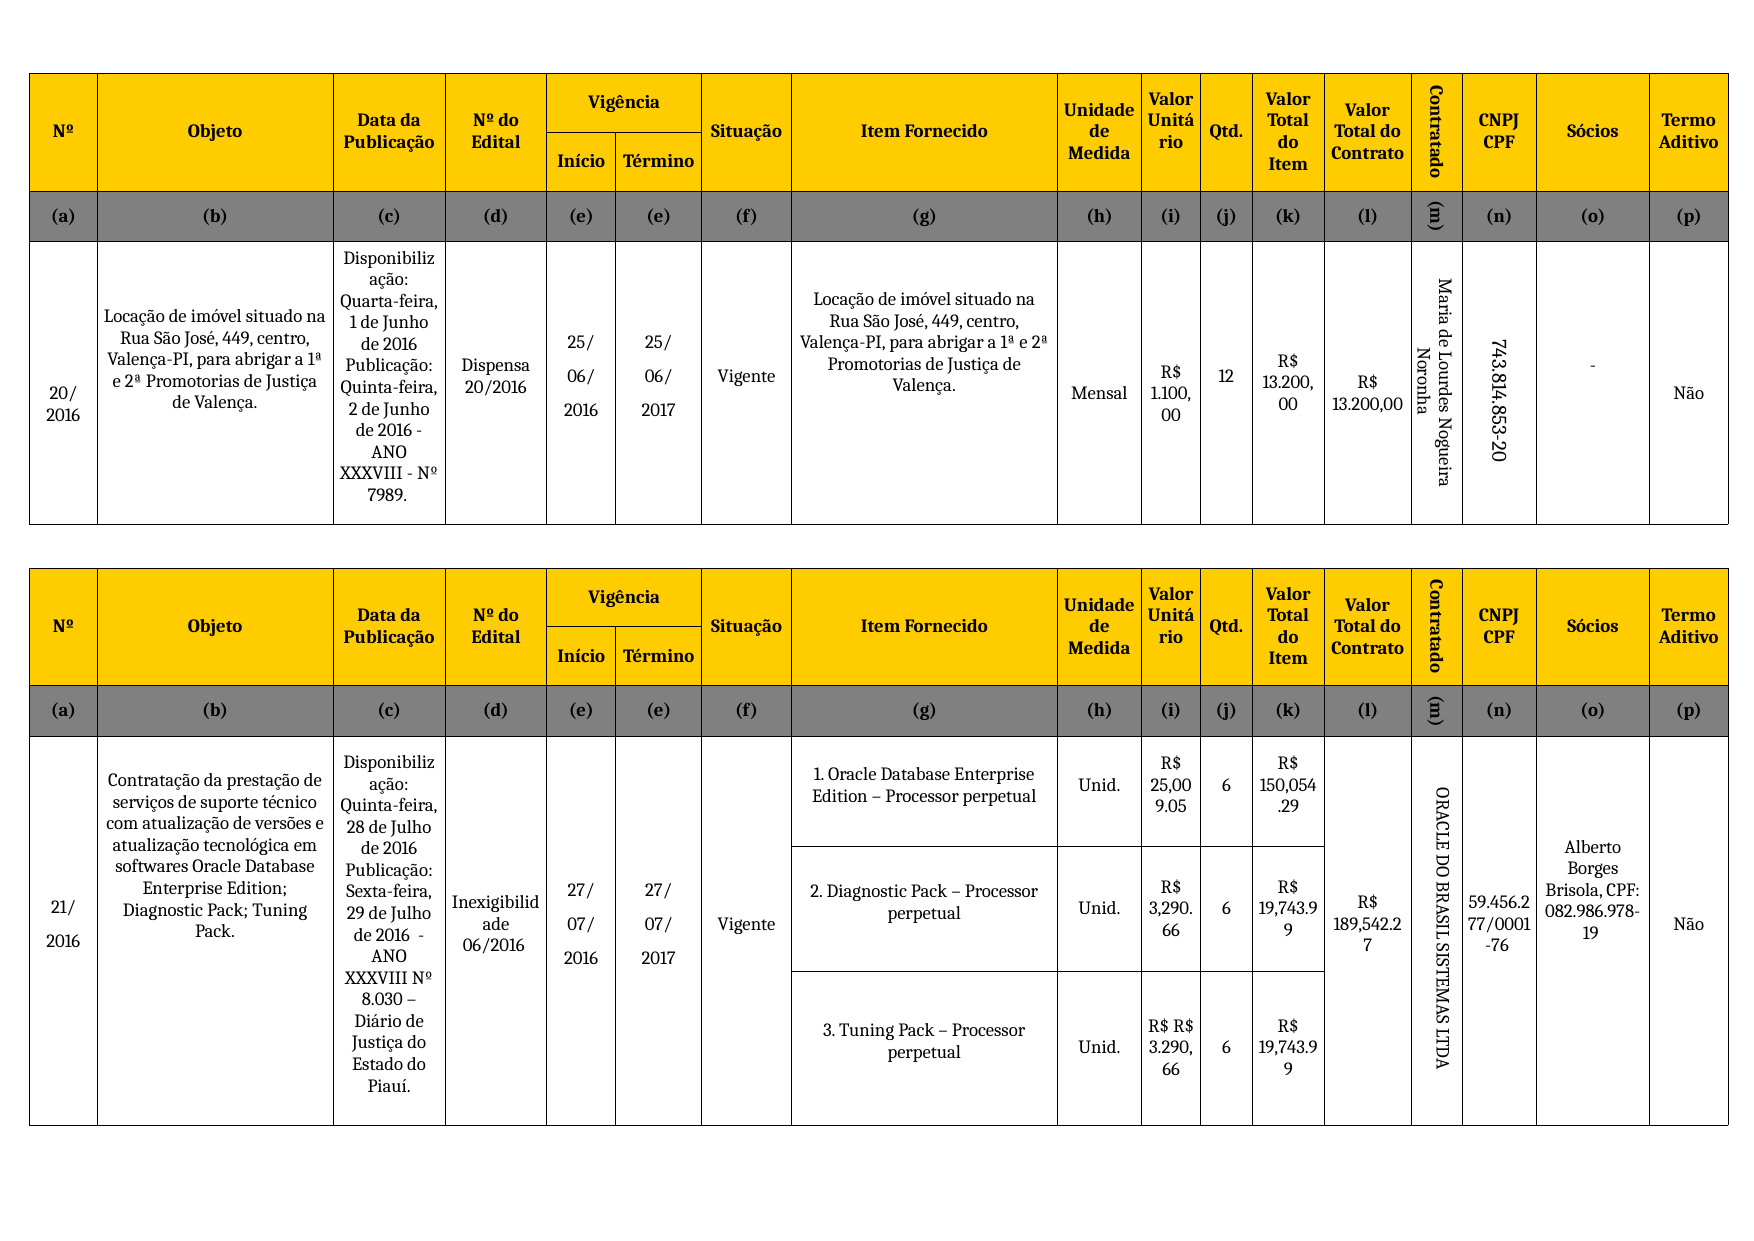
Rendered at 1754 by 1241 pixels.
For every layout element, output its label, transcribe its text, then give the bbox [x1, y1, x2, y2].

table_header Valor Total do Item [1253, 569, 1324, 685]
table_cell Disponibilização: Quinta-feira, 28 de Julho de 2016 Publicação: Sexta-feira, 29 de Julho de 2016 - ANO XXXVIII Nº 8.030 – Diário de Justiça do Estado do Piauí. [334, 737, 445, 1124]
table_cell Término [616, 627, 701, 685]
table_cell (p) [1650, 686, 1728, 736]
table_cell Unid. [1058, 972, 1141, 1124]
table_cell (e) [616, 192, 701, 241]
table_cell Início [547, 627, 615, 685]
table_header Situação [702, 74, 791, 191]
table_header CNPJ CPF [1463, 569, 1536, 685]
table_cell (d) [446, 686, 546, 736]
table_header Valor Total do Item [1253, 74, 1324, 191]
table_cell (c) [334, 686, 445, 736]
table_cell 6 [1201, 737, 1252, 846]
table_cell Maria de Lourdes Nogueira Noronha [1412, 242, 1462, 524]
table_cell (j) [1201, 686, 1252, 736]
table_cell 1. Oracle Database Enterprise Edition – Processor perpetual [792, 737, 1057, 846]
table_cell (a) [30, 192, 97, 241]
table_header Data da Publicação [334, 74, 445, 191]
table_header Objeto [98, 74, 333, 191]
table_header Sócios [1537, 569, 1649, 685]
table_cell 6 [1201, 972, 1252, 1124]
table_cell (o) [1537, 192, 1649, 241]
table_cell 2. Diagnostic Pack – Processor perpetual [792, 847, 1057, 971]
table_cell 59.456.277/0001-76 [1463, 737, 1536, 1124]
table_cell (m) [1412, 192, 1462, 241]
table_header Nº [30, 569, 97, 685]
table_cell 743.814.853-20 [1463, 242, 1536, 524]
table_cell (b) [98, 686, 333, 736]
table_cell (h) [1058, 192, 1141, 241]
table_header Sócios [1537, 74, 1649, 191]
table_cell (h) [1058, 686, 1141, 736]
table_cell (f) [702, 686, 791, 736]
table_cell Disponibilização: Quarta-feira, 1 de Junho de 2016 Publicação: Quinta-feira, 2 de Junho de 2016 - ANO XXXVIII - Nº 7989. [334, 242, 445, 524]
table_cell (j) [1201, 192, 1252, 241]
table_cell R$ 19.743,99 [1253, 972, 1324, 1124]
table_cell (o) [1537, 686, 1649, 736]
table_cell Não [1650, 242, 1728, 524]
table_cell R$ 1.100,00 [1142, 242, 1200, 524]
table_header Valor Total do Contrato [1325, 74, 1411, 191]
table_cell (n) [1463, 686, 1536, 736]
table_header Valor Unitário [1142, 569, 1200, 685]
table_cell (l) [1325, 192, 1411, 241]
table_cell 21/ 2016 [30, 737, 97, 1124]
table_cell (a) [30, 686, 97, 736]
table_cell (m) [1412, 686, 1462, 736]
table_cell (f) [702, 192, 791, 241]
table_cell Início [547, 133, 615, 191]
table_header Valor Unitário [1142, 74, 1200, 191]
table_header Unidade de Medida [1058, 569, 1141, 685]
table_cell Inexigibilidade 06/2016 [446, 737, 546, 1124]
table_cell - [1537, 242, 1649, 524]
table_header Contratado [1412, 569, 1462, 685]
table_header Nº do Edital [446, 74, 546, 191]
table_header Termo Aditivo [1650, 74, 1728, 191]
table_header Termo Aditivo [1650, 569, 1728, 685]
table_cell 25/ 06/ 2016 [547, 242, 615, 524]
table_cell Contratação da prestação de serviços de suporte técnico com atualização de versões e atualização tecnológica em softwares Oracle Database Enterprise Edition; Diagnostic Pack; Tuning Pack. [98, 737, 333, 1124]
table_header Valor Total do Contrato [1325, 569, 1411, 685]
table_cell 12 [1201, 242, 1252, 524]
table_cell R$ 150.054,29 [1253, 737, 1324, 846]
table_cell (i) [1142, 192, 1200, 241]
table_cell Mensal [1058, 242, 1141, 524]
table_cell R$ 3.290,66 [1142, 847, 1200, 971]
table_cell (l) [1325, 686, 1411, 736]
table_header Unidade de Medida [1058, 74, 1141, 191]
table_header Nº [30, 74, 97, 191]
table_cell (k) [1253, 686, 1324, 736]
table_header Nº do Edital [446, 569, 546, 685]
table_cell R$ 25.009,05 [1142, 737, 1200, 846]
table_cell (d) [446, 192, 546, 241]
table_header Item Fornecido [792, 74, 1057, 191]
table_cell Vigente [702, 242, 791, 524]
table_cell (n) [1463, 192, 1536, 241]
table_cell Vigente [702, 737, 791, 1124]
table_cell R$ R$ 3.290,66 [1142, 972, 1200, 1124]
table_cell Dispensa 20/2016 [446, 242, 546, 524]
table_cell Unid. [1058, 737, 1141, 846]
table_cell (e) [616, 686, 701, 736]
table_cell ORACLE DO BRASIL SISTEMAS LTDA [1412, 737, 1462, 1124]
table_cell (g) [792, 686, 1057, 736]
table_header Qtd. [1201, 569, 1252, 685]
table_cell (i) [1142, 686, 1200, 736]
table_cell (b) [98, 192, 333, 241]
table_cell 20/ 2016 [30, 242, 97, 524]
table_cell R$ 13.200,00 [1325, 242, 1411, 524]
table_cell Unid. [1058, 847, 1141, 971]
table_cell (e) [547, 686, 615, 736]
table_cell R$ 189.542,27 [1325, 737, 1411, 1124]
table_cell (e) [547, 192, 615, 241]
table_header Contratado [1412, 74, 1462, 191]
table_cell 6 [1201, 847, 1252, 971]
table_header Vigência [547, 569, 701, 626]
table_header Vigência [547, 74, 701, 132]
table_cell Alberto Borges Brisola, CPF: 082.986.978-19 [1537, 737, 1649, 1124]
table_header Situação [702, 569, 791, 685]
table_header Data da Publicação [334, 569, 445, 685]
table_header Objeto [98, 569, 333, 685]
table_cell (k) [1253, 192, 1324, 241]
table_header CNPJ CPF [1463, 74, 1536, 191]
table_cell Término [616, 133, 701, 191]
table_cell R$ 19.743,99 [1253, 847, 1324, 971]
table_cell (p) [1650, 192, 1728, 241]
table_cell Não [1650, 737, 1728, 1124]
table_cell R$ 13.200,00 [1253, 242, 1324, 524]
table_cell (c) [334, 192, 445, 241]
table_cell Locação de imóvel situado na Rua São José, 449, centro, Valença-PI, para abrigar a 1ª e 2ª Promotorias de Justiça de Valença. [792, 242, 1057, 524]
table_cell 27/ 07/ 2016 [547, 737, 615, 1124]
table_cell Locação de imóvel situado na Rua São José, 449, centro, Valença-PI, para abrigar a 1ª e 2ª Promotorias de Justiça de Valença. [98, 242, 333, 524]
table_cell 27/ 07/ 2017 [616, 737, 701, 1124]
table_cell (g) [792, 192, 1057, 241]
table_cell 3. Tuning Pack – Processor perpetual [792, 972, 1057, 1124]
table_header Item Fornecido [792, 569, 1057, 685]
table_cell 25/ 06/ 2017 [616, 242, 701, 524]
table_header Qtd. [1201, 74, 1252, 191]
